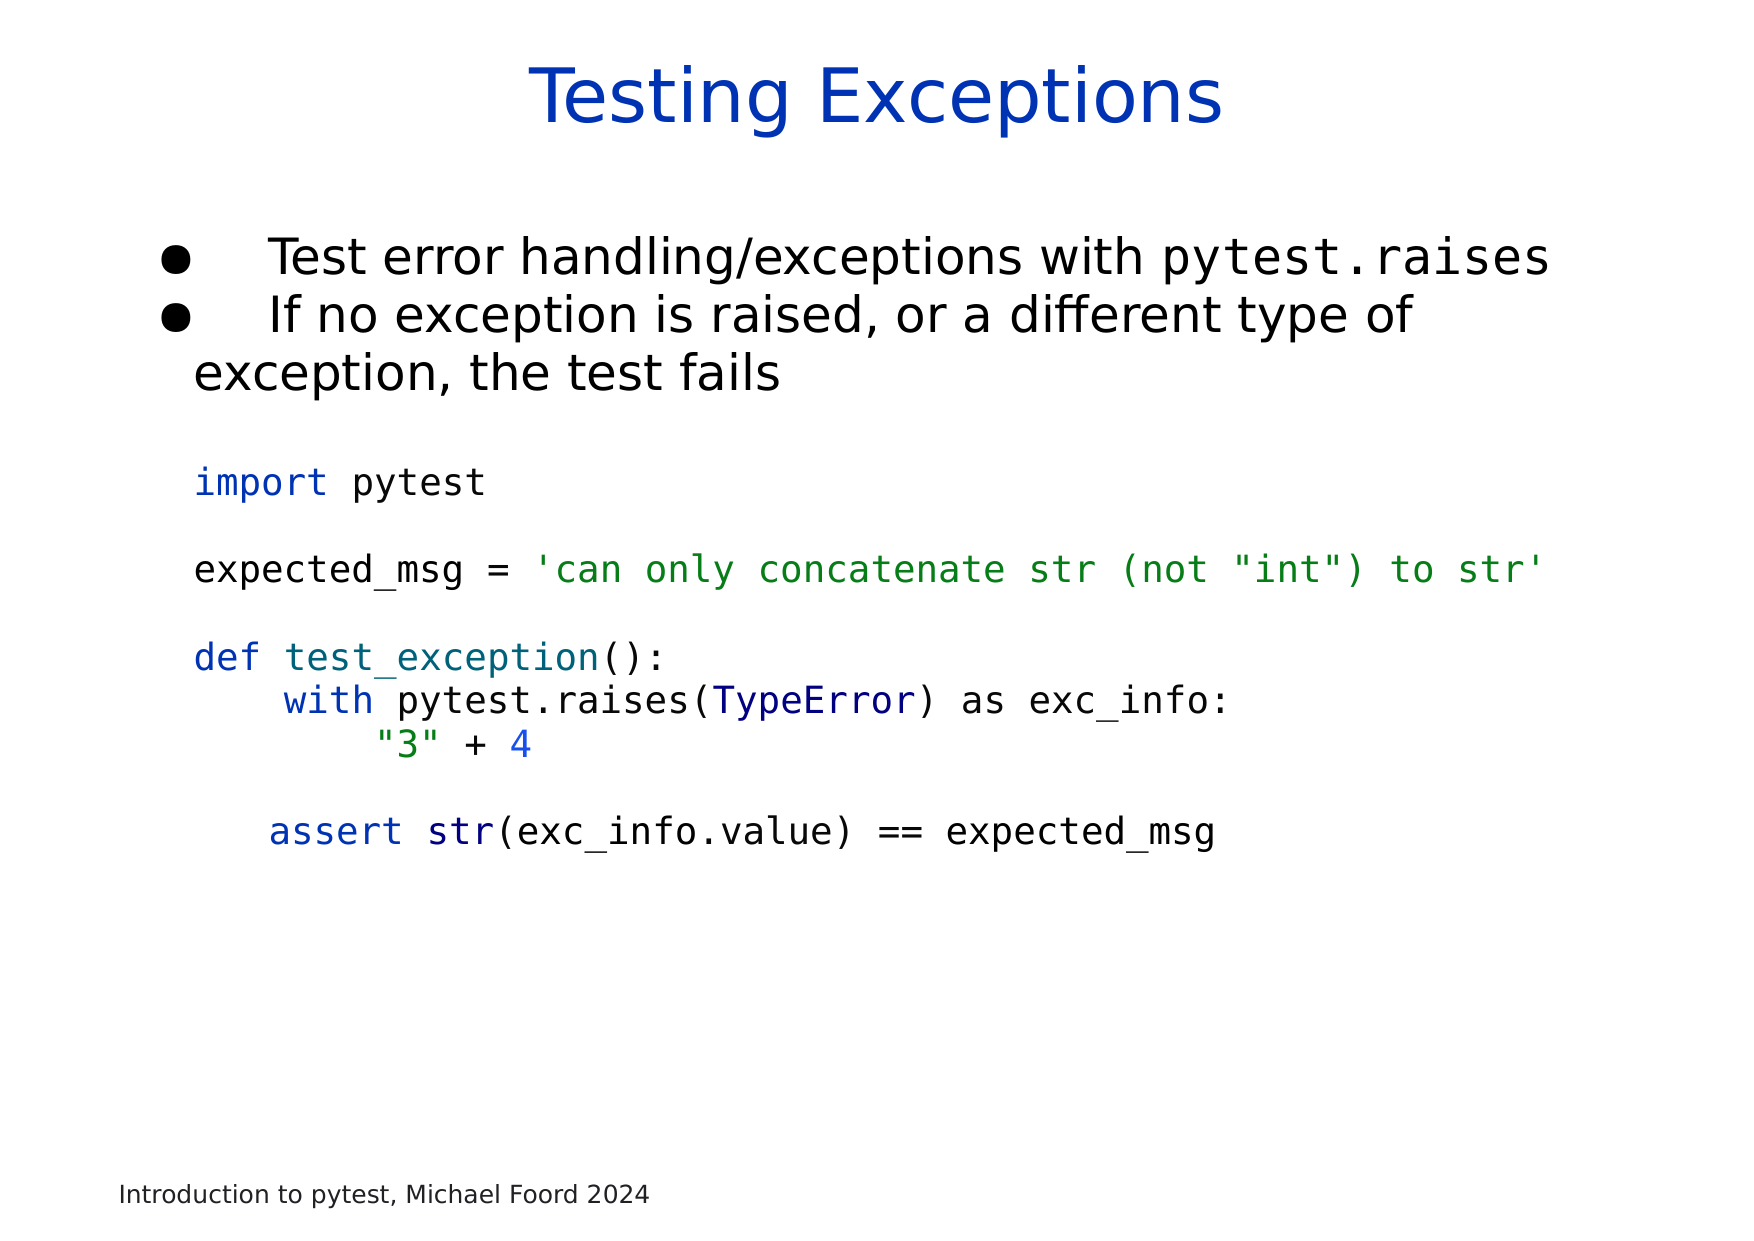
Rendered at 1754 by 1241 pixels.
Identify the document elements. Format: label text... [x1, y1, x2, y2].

list If no exception is raised, or a different type of exception, the test fails [156, 286, 1636, 402]
text import pytest [193, 461, 1636, 548]
text assert str(exc_info.value) == expected_msg [193, 766, 1636, 897]
text def test_exception(): with pytest.raises(TypeError) as exc_info: "3" + 4 [193, 592, 1636, 766]
list Test error handling/exceptions with pytest.raises [156, 228, 1636, 286]
subtitle Testing Exceptions [118, 53, 1636, 140]
text expected_msg = 'can only concatenate str (not "int") to str' [193, 548, 1636, 592]
